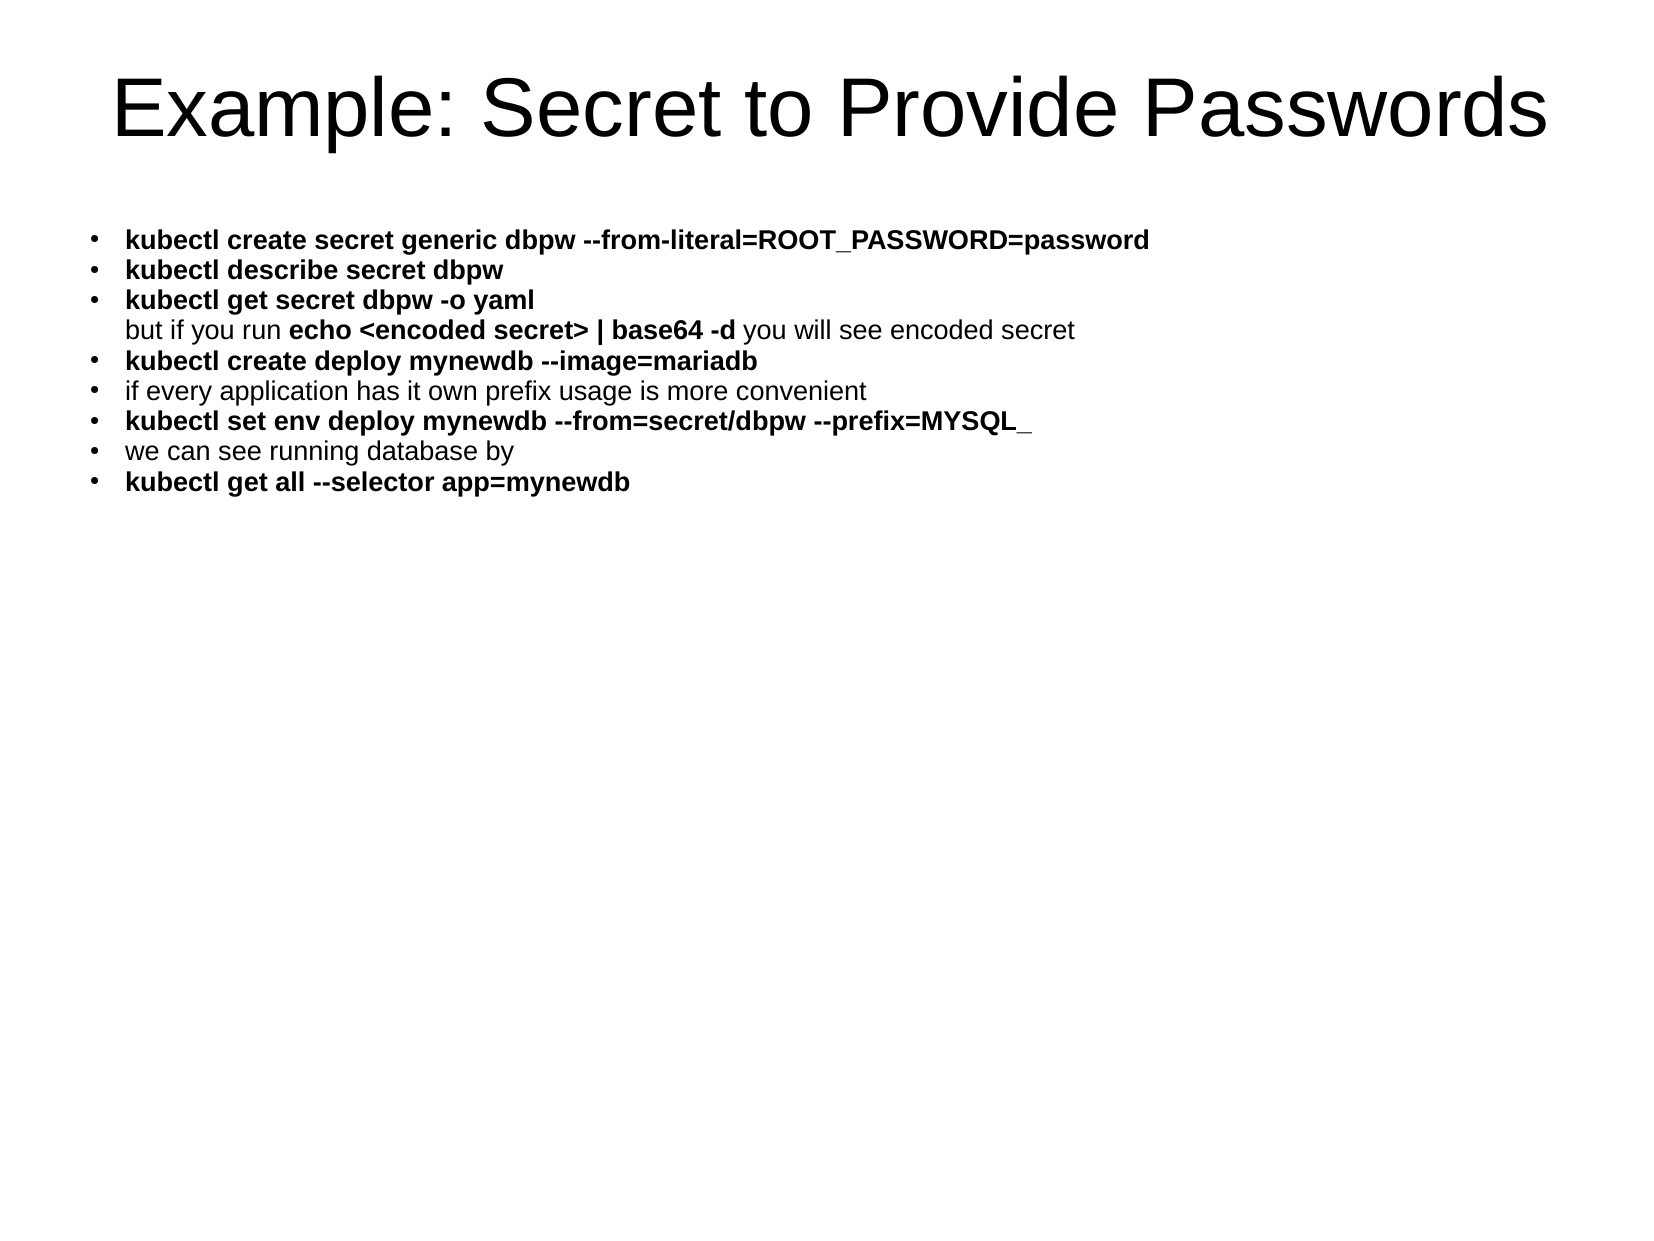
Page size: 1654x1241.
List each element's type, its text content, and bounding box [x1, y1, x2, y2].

title Example: Secret to Provide Passwords [86, 0, 1576, 208]
text_box kubectl create secret generic dbpw --from-literal=ROOT_PASSWORD=password kubectl describe secret dbpw kubectl get secret dbpw -o yaml but if you run echo <encoded secret> | base64 -d you will see encoded secret kubectl create deploy mynewdb --image=mariadb if every application has it own prefix usage is more convenient kubectl set env deploy mynewdb --from=secret/dbpw --prefix=MYSQL_ we can see running database by kubectl get all --selector app=mynewdb [75, 217, 1613, 1170]
